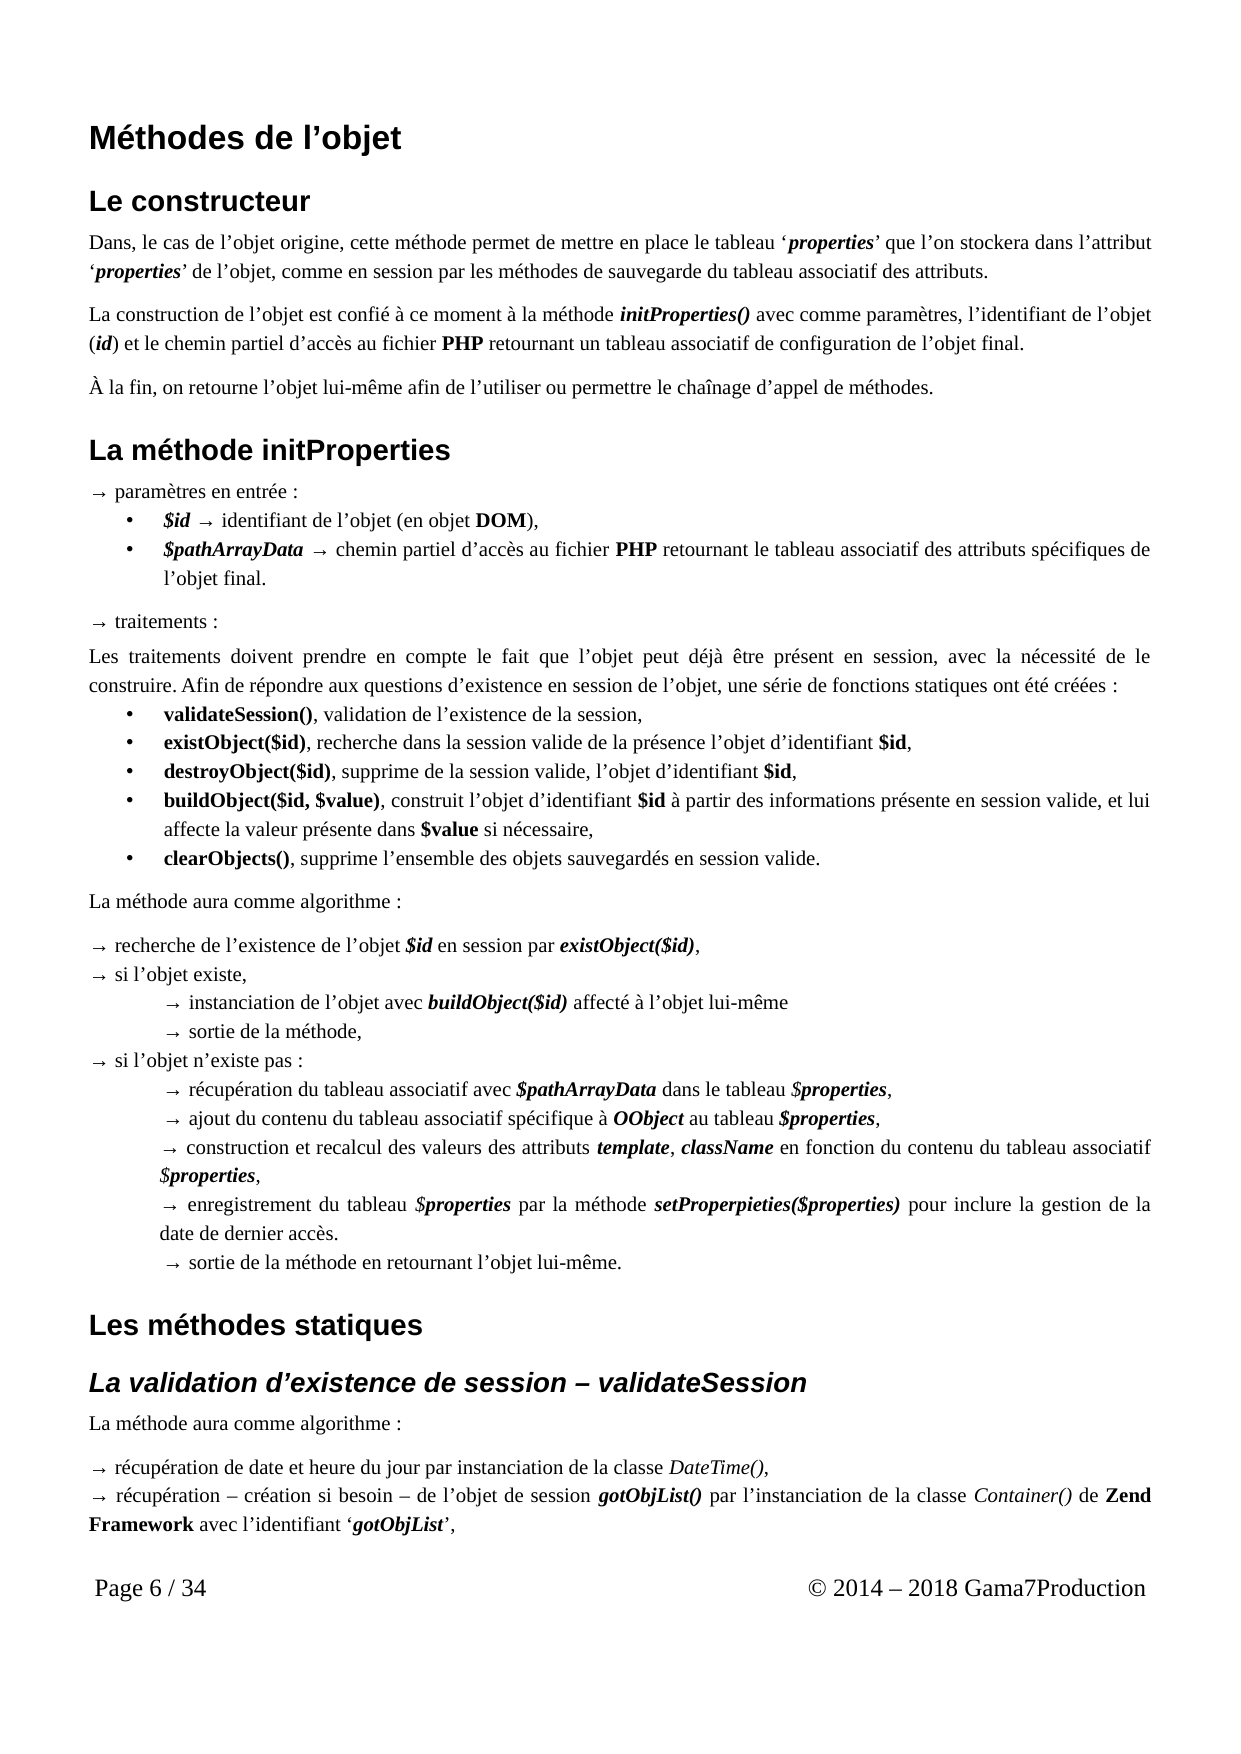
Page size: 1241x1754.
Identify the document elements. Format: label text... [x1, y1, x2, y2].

subtitle Le constructeur [88, 184, 1152, 218]
text → enregistrement du tableau $properties par la méthode setProperpieties($properties) pour inclure la gestion de la date de dernier accès. [159, 1192, 1152, 1245]
list buildObject($id, $value), construit l’objet d’identifiant $id à partir des informations présente en session valide, et lui affecte la valeur présente dans $value si nécessaire, [126, 788, 1152, 841]
list validateSession(), validation de l’existence de la session, [126, 701, 1152, 726]
list clearObjects(), supprime l’ensemble des objets sauvegardés en session valide. [126, 846, 1152, 870]
text → si l’objet existe, [88, 961, 1152, 986]
text → récupération – création si besoin – de l’objet de session gotObjList() par l’instanciation de la classe Container() de Zend Framework avec l’identifiant ‘gotObjList’, [88, 1483, 1152, 1536]
text → paramètres en entrée : [88, 479, 1152, 503]
subtitle Les méthodes statiques [88, 1308, 1152, 1342]
text → si l’objet n’existe pas : [88, 1048, 1152, 1072]
text → sortie de la méthode, [88, 1019, 1152, 1043]
text → traitements : [88, 609, 1152, 633]
list existObject($id), recherche dans la session valide de la présence l’objet d’identifiant $id, [126, 730, 1152, 754]
list $id → identifiant de l’objet (en objet DOM), [126, 508, 1152, 532]
text La construction de l’objet est confié à ce moment à la méthode initProperties() avec comme paramètres, l’identifiant de l’objet (id) et le chemin partiel d’accès au fichier PHP retournant un tableau associatif de configuration de l’objet final. [88, 302, 1152, 355]
text → récupération du tableau associatif avec $pathArrayData dans le tableau $properties, [88, 1077, 1152, 1101]
list destroyObject($id), supprime de la session valide, l’objet d’identifiant $id, [126, 759, 1152, 783]
text → sortie de la méthode en retournant l’objet lui-même. [88, 1250, 1152, 1274]
subtitle La méthode initProperties [88, 433, 1152, 466]
subtitle La validation d’existence de session – validateSession [88, 1367, 1152, 1399]
text → recherche de l’existence de l’objet $id en session par existObject($id), [88, 933, 1152, 957]
text → ajout du contenu du tableau associatif spécifique à OObject au tableau $properties, [88, 1106, 1152, 1130]
text → construction et recalcul des valeurs des attributs template, className en fonction du contenu du tableau associatif $properties, [159, 1134, 1152, 1187]
subtitle Méthodes de l’objet [88, 118, 1152, 157]
text La méthode aura comme algorithme : [88, 889, 1152, 913]
text Les traitements doivent prendre en compte le fait que l’objet peut déjà être présent en session, avec la nécessité de le construire. Afin de répondre aux questions d’existence en session de l’objet, une série de fonctions statiques ont été créées : [88, 644, 1152, 697]
text La méthode aura comme algorithme : [88, 1411, 1152, 1435]
text → récupération de date et heure du jour par instanciation de la classe DateTime(), [88, 1454, 1152, 1479]
text → instanciation de l’objet avec buildObject($id) affecté à l’objet lui-même [88, 990, 1152, 1014]
list $pathArrayData → chemin partiel d’accès au fichier PHP retournant le tableau associatif des attributs spécifiques de l’objet final. [126, 537, 1152, 589]
text Dans, le cas de l’objet origine, cette méthode permet de mettre en place le tableau ‘properties’ que l’on stockera dans l’attribut ‘properties’ de l’objet, comme en session par les méthodes de sauvegarde du tableau associatif des attributs. [88, 230, 1152, 283]
text À la fin, on retourne l’objet lui-même afin de l’utiliser ou permettre le chaînage d’appel de méthodes. [88, 375, 1152, 399]
